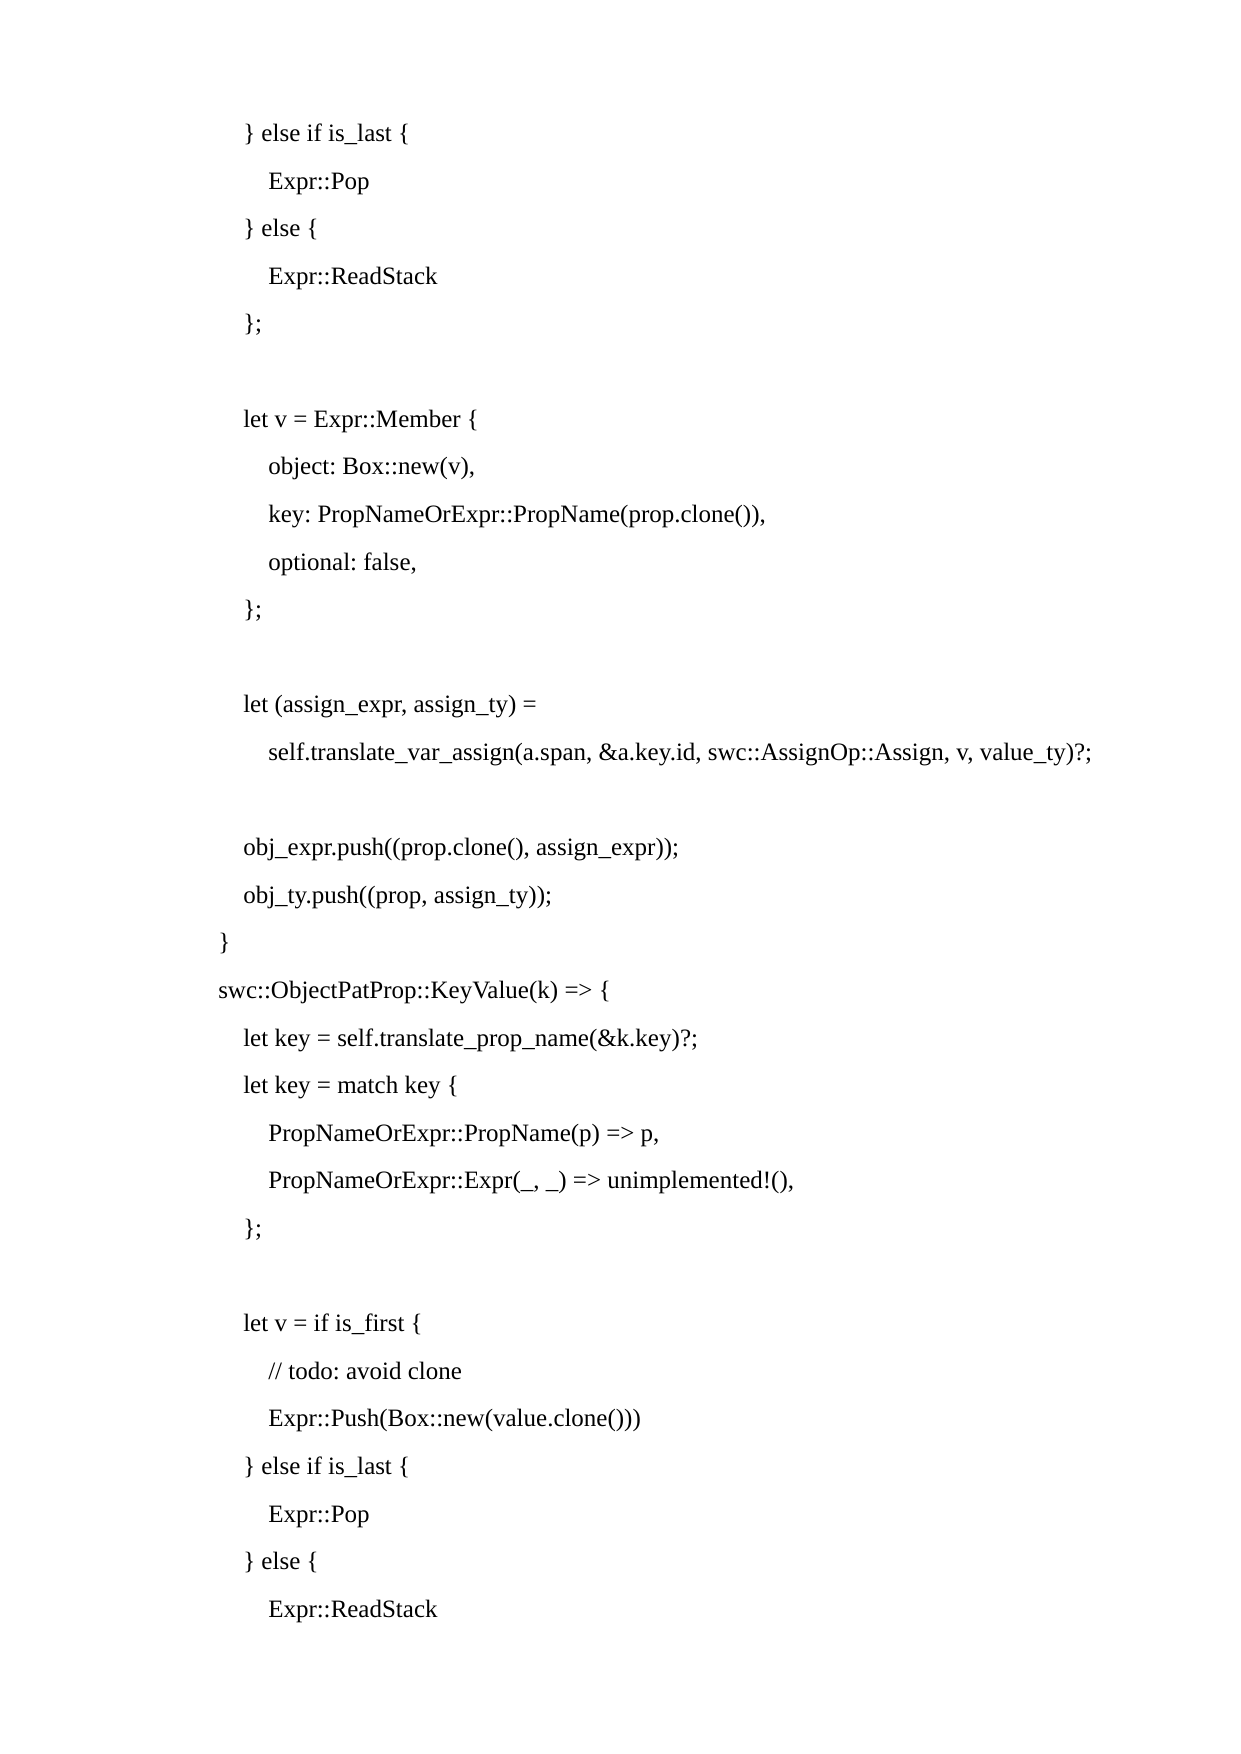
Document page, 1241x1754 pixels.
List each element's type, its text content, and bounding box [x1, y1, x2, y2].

text } else if is_last { [118, 118, 1122, 147]
text swc::ObjectPatProp::KeyValue(k) => { [118, 975, 1122, 1004]
text }; [118, 1213, 1122, 1242]
text let key = self.translate_prop_name(&k.key)?; [118, 1023, 1122, 1051]
text let (assign_expr, assign_ty) = [118, 689, 1122, 718]
text Expr::Push(Box::new(value.clone())) [118, 1403, 1122, 1432]
text let v = if is_first { [118, 1308, 1122, 1337]
text obj_ty.push((prop, assign_ty)); [118, 880, 1122, 908]
text }; [118, 308, 1122, 337]
text Expr::Pop [118, 166, 1122, 194]
text Expr::ReadStack [118, 1594, 1122, 1623]
text }; [118, 594, 1122, 623]
text } else { [118, 213, 1122, 242]
text } else if is_last { [118, 1451, 1122, 1480]
text optional: false, [118, 547, 1122, 575]
text // todo: avoid clone [118, 1356, 1122, 1384]
text Expr::ReadStack [118, 261, 1122, 290]
text obj_expr.push((prop.clone(), assign_expr)); [118, 832, 1122, 861]
text } else { [118, 1546, 1122, 1575]
text let key = match key { [118, 1070, 1122, 1099]
text } [118, 927, 1122, 956]
text PropNameOrExpr::Expr(_, _) => unimplemented!(), [118, 1165, 1122, 1194]
text key: PropNameOrExpr::PropName(prop.clone()), [118, 499, 1122, 528]
text PropNameOrExpr::PropName(p) => p, [118, 1118, 1122, 1147]
text let v = Expr::Member { [118, 404, 1122, 432]
text Expr::Pop [118, 1499, 1122, 1527]
text self.translate_var_assign(a.span, &a.key.id, swc::AssignOp::Assign, v, value_ty)?; [118, 737, 1122, 766]
text object: Box::new(v), [118, 451, 1122, 480]
